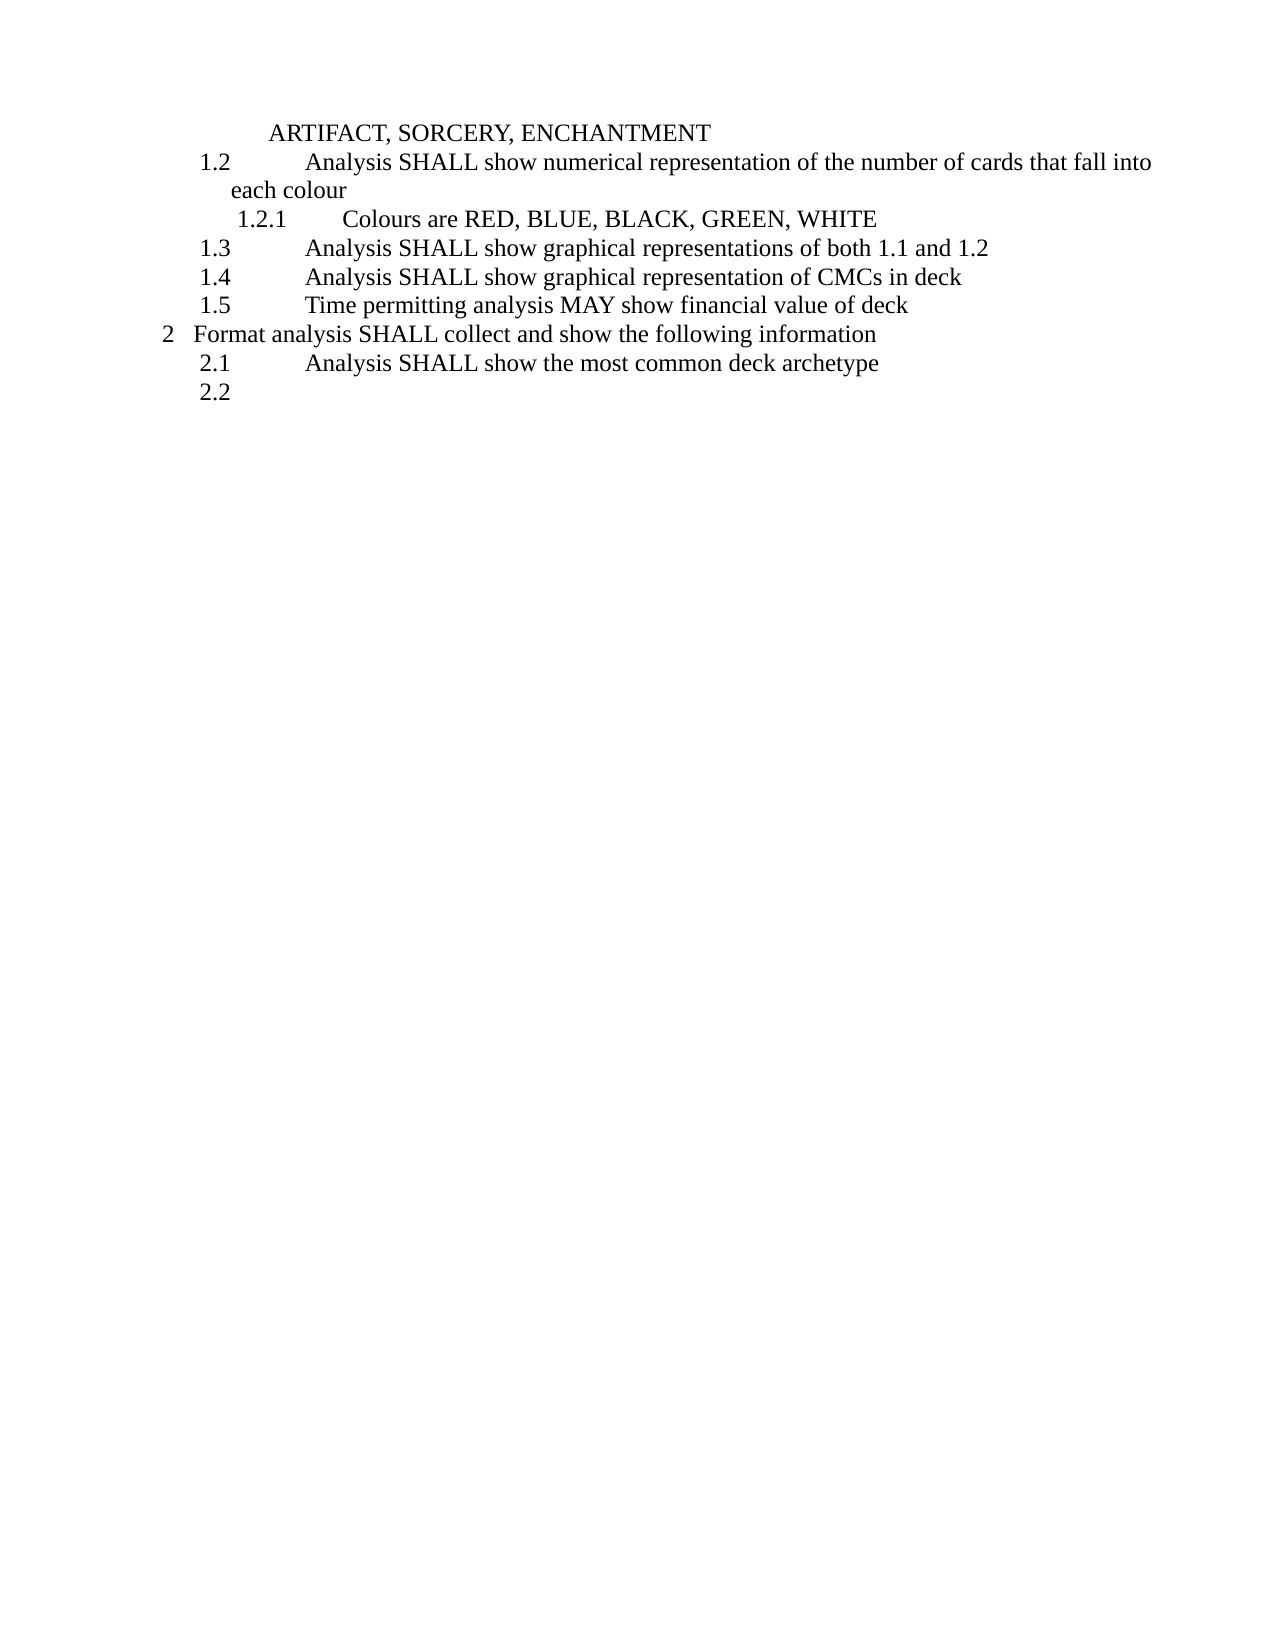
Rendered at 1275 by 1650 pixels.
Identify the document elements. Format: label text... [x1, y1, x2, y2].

list ARTIFACT, SORCERY, ENCHANTMENT [231, 118, 1157, 147]
list Analysis SHALL show the most common deck archetype [193, 348, 1157, 377]
list Time permitting analysis MAY show financial value of deck [193, 291, 1157, 319]
list Analysis SHALL show graphical representations of both 1.1 and 1.2 [193, 233, 1157, 262]
list Analysis SHALL show numerical representation of the number of cards that fall into each colour [193, 147, 1157, 204]
list Colours are RED, BLUE, BLACK, GREEN, WHITE [231, 204, 1157, 233]
list Analysis SHALL show graphical representation of CMCs in deck [193, 262, 1157, 291]
list Format analysis SHALL collect and show the following information [156, 319, 1157, 348]
